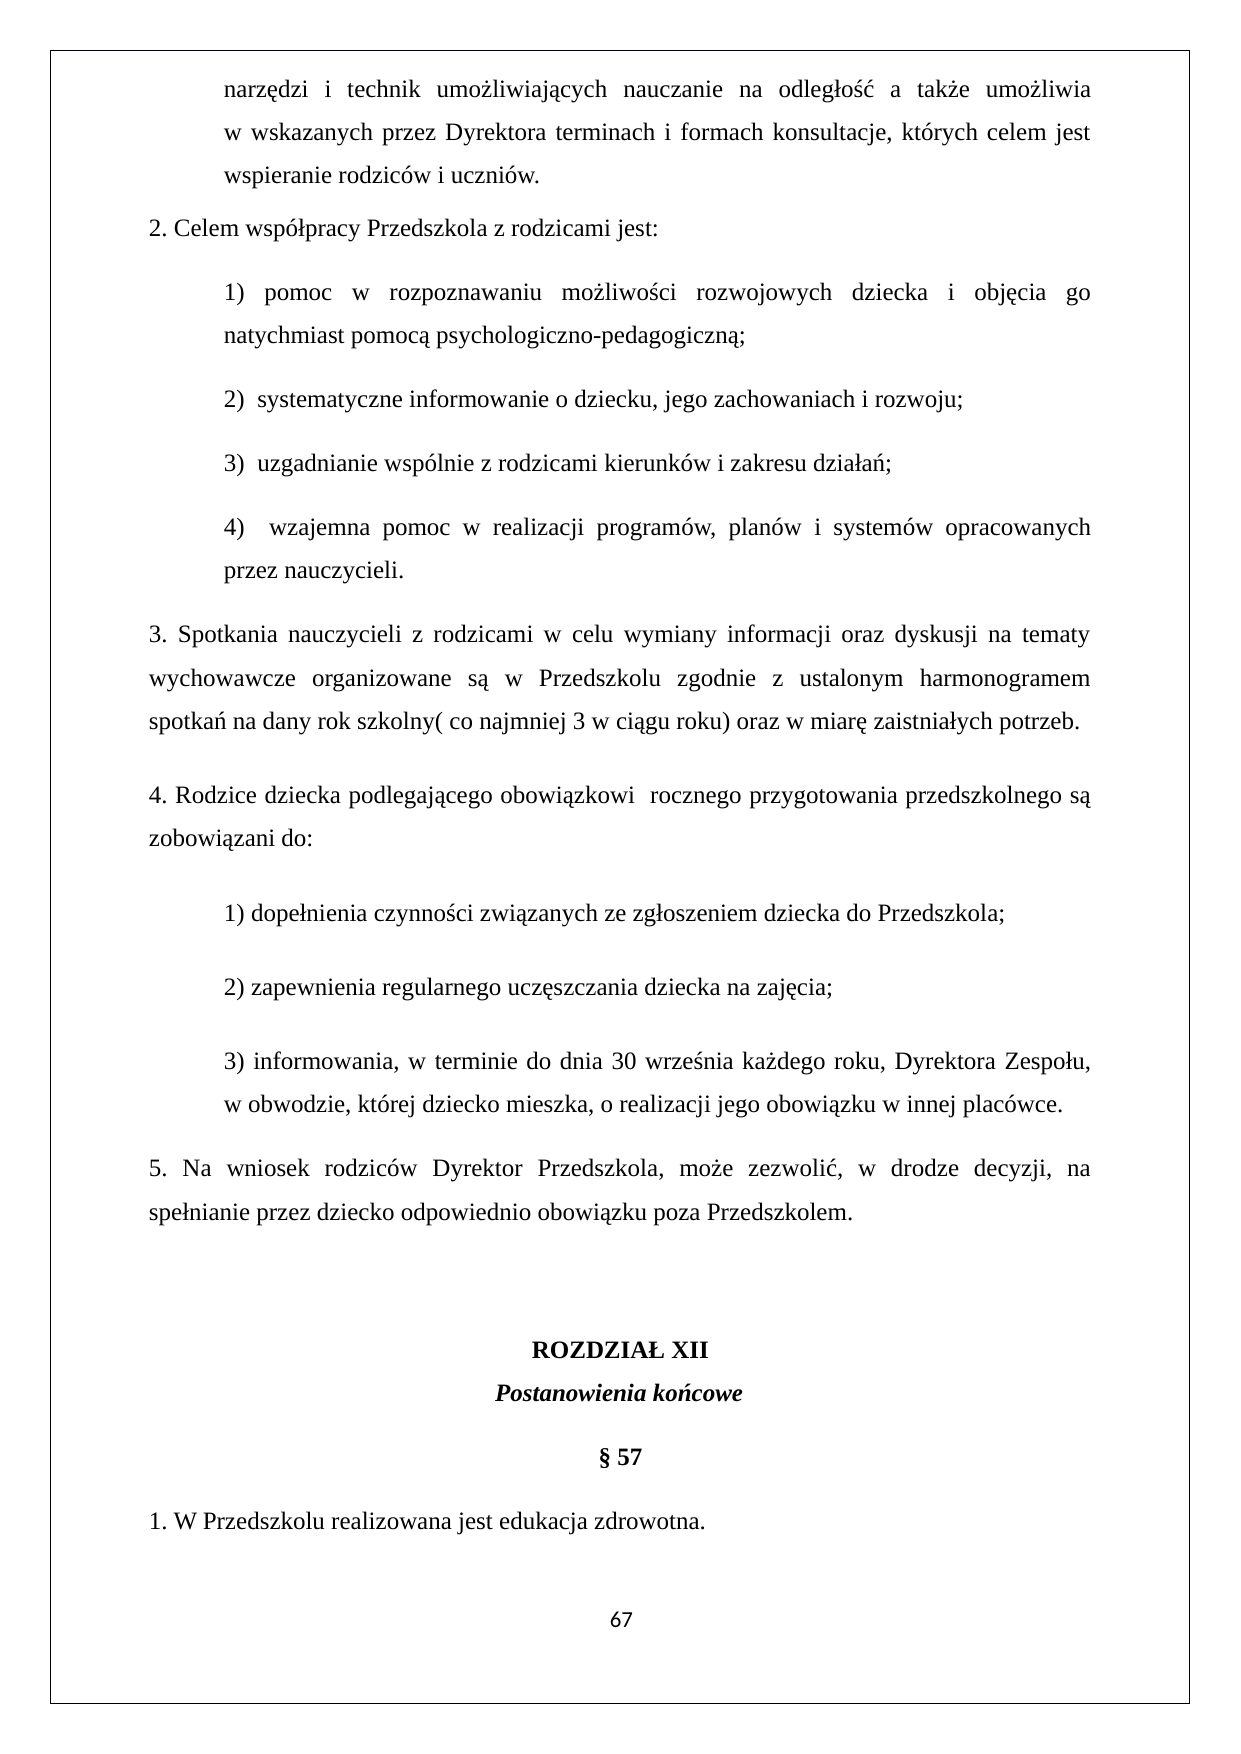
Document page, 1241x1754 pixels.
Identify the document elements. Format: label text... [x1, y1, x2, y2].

list wzajemna pomoc w realizacji programów, planów i systemów opracowanych przez nauczycieli. [224, 512, 1092, 584]
list narzędzi i technik umożliwiających nauczanie na odległość a także umożliwia w wskazanych przez Dyrektora terminach i formach konsultacje, których celem jest wspieranie rodziców i uczniów. [186, 74, 1092, 189]
list 5. Na wniosek rodziców Dyrektor Przedszkola, może zezwolić, w drodze decyzji, na spełnianie przez dziecko odpowiednio obowiązku poza Przedszkolem. [149, 1153, 1092, 1225]
list pomoc w rozpoznawaniu możliwości rozwojowych dziecka i objęcia go natychmiast pomocą psychologiczno-pedagogiczną; [224, 277, 1092, 349]
list 1) dopełnienia czynności związanych ze zgłoszeniem dziecka do Przedszkola; [186, 898, 1092, 926]
list 3) informowania, w terminie do dnia 30 września każdego roku, Dyrektora Zespołu, w obwodzie, której dziecko mieszka, o realizacji jego obowiązku w innej placówce. [186, 1046, 1092, 1118]
text ROZDZIAŁ XII Postanowienia końcowe [149, 1335, 1092, 1407]
list 2. Celem współpracy Przedszkola z rodzicami jest: [149, 213, 1092, 242]
list 3. Spotkania nauczycieli z rodzicami w celu wymiany informacji oraz dyskusji na tematy wychowawcze organizowane są w Przedszkolu zgodnie z ustalonym harmonogramem spotkań na dany rok szkolny( co najmniej 3 w ciągu roku) oraz w miarę zaistniałych potrzeb. [149, 619, 1092, 734]
list 4. Rodzice dziecka podlegającego obowiązkowi rocznego przygotowania przedszkolnego są zobowiązani do: [149, 780, 1092, 852]
list systematyczne informowanie o dziecku, jego zachowaniach i rozwoju; [224, 384, 1092, 413]
text § 57 [149, 1442, 1092, 1471]
list uzgadnianie wspólnie z rodzicami kierunków i zakresu działań; [224, 448, 1092, 477]
list 2) zapewnienia regularnego uczęszczania dziecka na zajęcia; [186, 972, 1092, 1001]
list 1. W Przedszkolu realizowana jest edukacja zdrowotna. [149, 1506, 1092, 1535]
